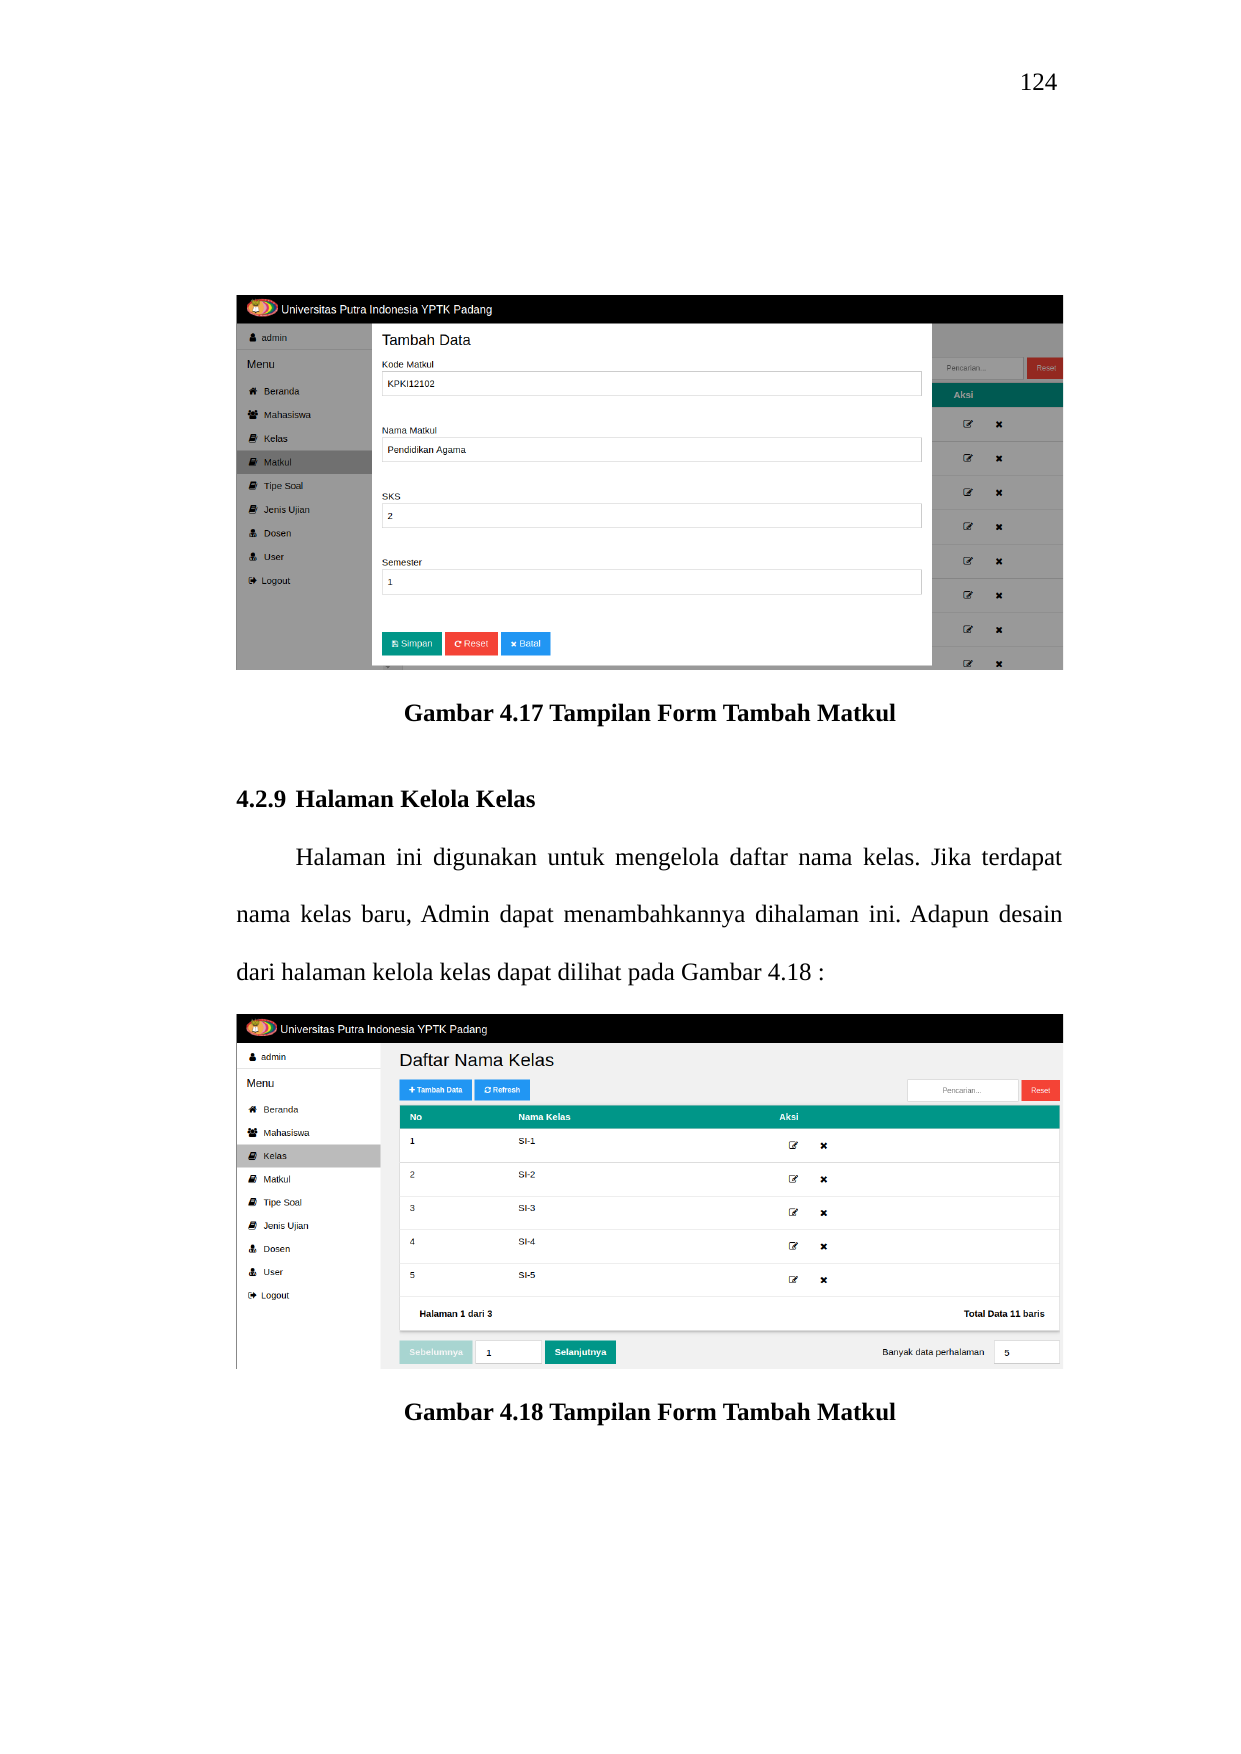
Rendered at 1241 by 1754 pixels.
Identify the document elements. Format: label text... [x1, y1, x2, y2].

text Halaman ini digunakan untuk mengelola daftar nama kelas. Jika terdapat nama kelas baru, Admin dapat menambahkannya dihalaman ini. Adapun desain dari halaman kelola kelas dapat dilihat pada Gambar 4.18 : [236, 842, 1063, 986]
picture [236, 295, 1064, 670]
subtitle 4.2.9 Halaman Kelola Kelas [236, 784, 1063, 813]
picture [236, 1014, 1064, 1369]
text Gambar 4.17 Tampilan Form Tambah Matkul [236, 670, 1063, 727]
text Gambar 4.18 Tampilan Form Tambah Matkul [236, 1369, 1063, 1426]
